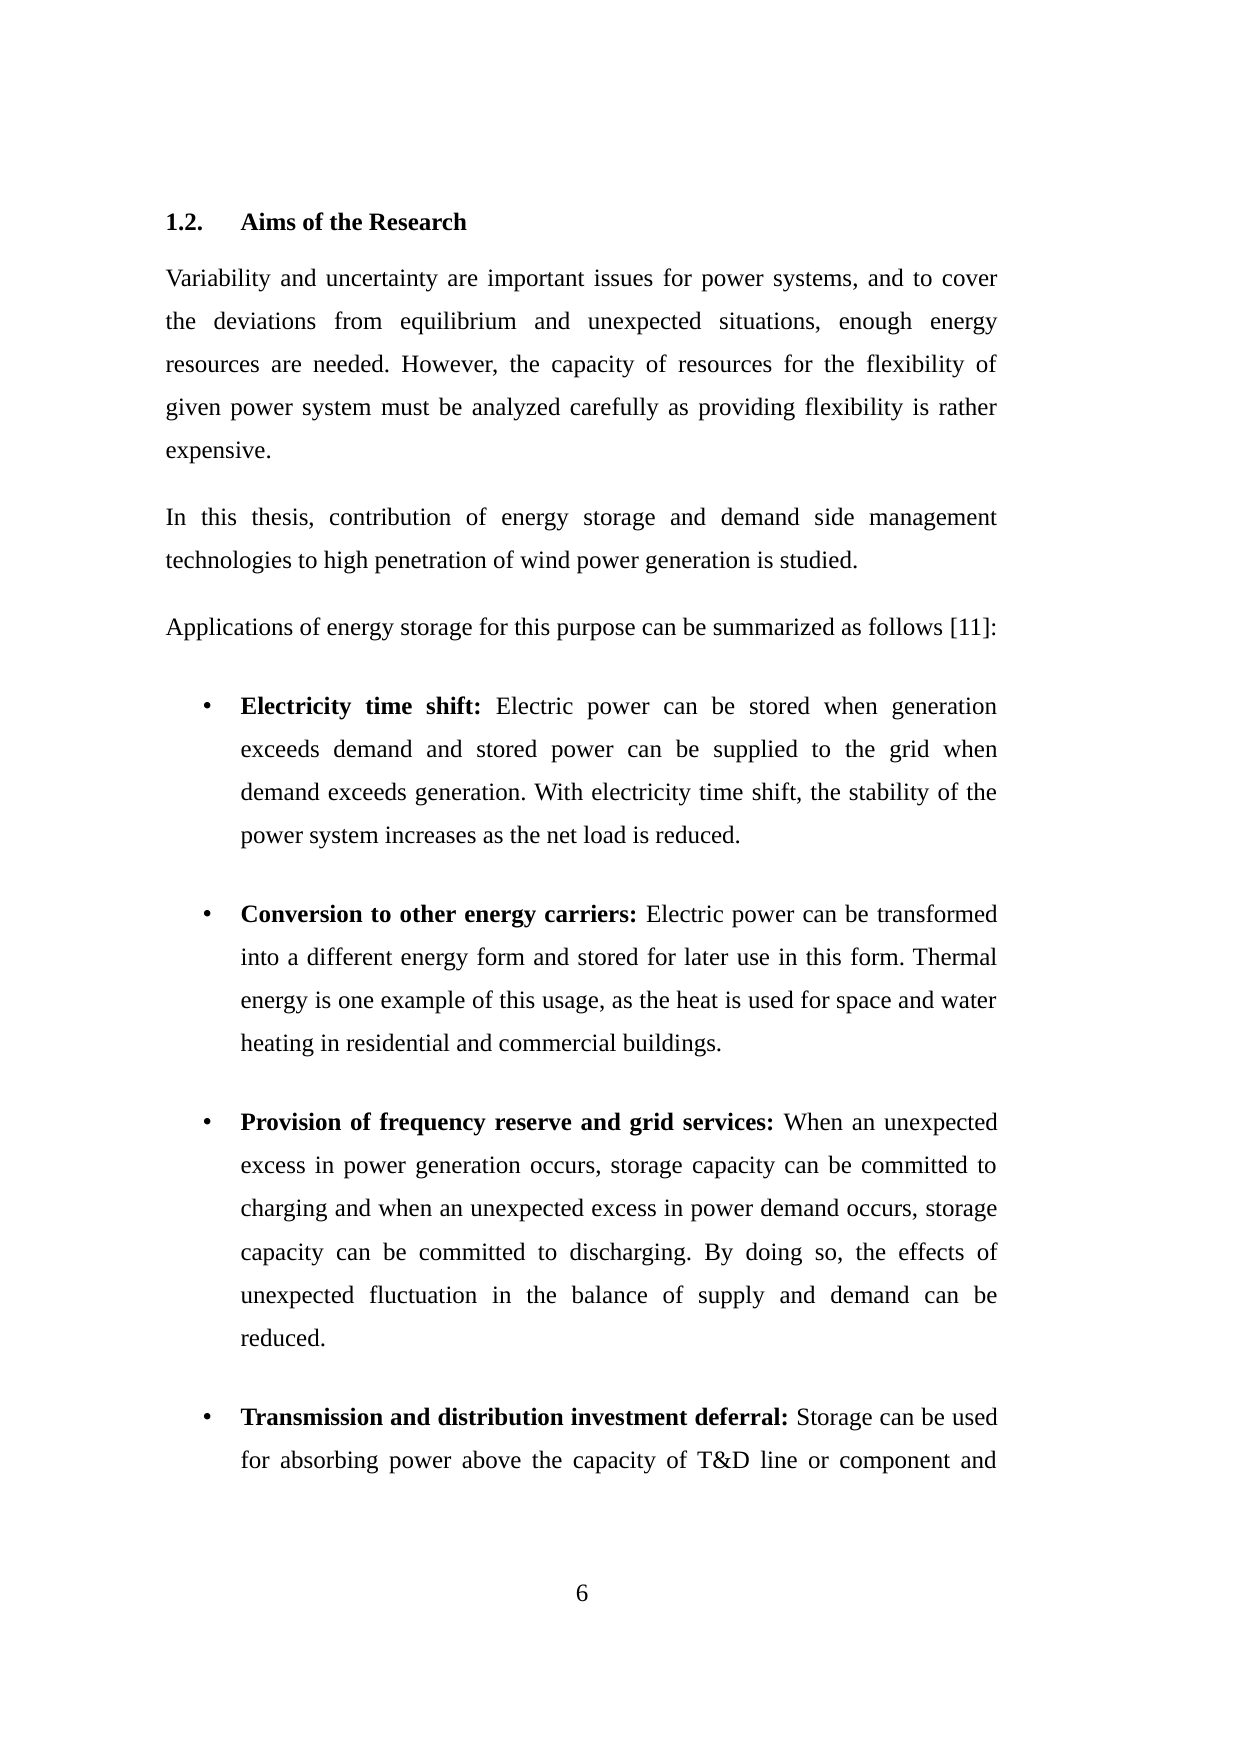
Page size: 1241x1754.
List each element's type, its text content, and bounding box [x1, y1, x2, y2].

subtitle Aims of the Research [165, 207, 998, 236]
text Applications of energy storage for this purpose can be summarized as follows [11]⁠: [165, 612, 998, 641]
list Provision of frequency reserve and grid services: When an unexpected excess in power generation occurs, storage capacity can be committed to charging and when an unexpected excess in power demand occurs, storage capacity can be committed to discharging. By doing so, the effects of unexpected fluctuation in the balance of supply and demand can be reduced. [203, 1107, 998, 1352]
list Transmission and distribution investment deferral: Storage can be used for absorbing power above the capacity of T&D line or component and [203, 1402, 998, 1473]
list Electricity time shift: Electric power can be stored when generation exceeds demand and stored power can be supplied to the grid when demand exceeds generation. With electricity time shift, the stability of the power system increases as the net load is reduced. [203, 691, 998, 849]
text In this thesis, contribution of energy storage and demand side management technologies to high penetration of wind power generation is studied. [165, 502, 998, 574]
text Variability and uncertainty are important issues for power systems, and to cover the deviations from equilibrium and unexpected situations, enough energy resources are needed. However, the capacity of resources for the flexibility of given power system must be analyzed carefully as providing flexibility is rather expensive. [165, 263, 998, 464]
list Conversion to other energy carriers: Electric power can be transformed into a different energy form and stored for later use in this form. Thermal energy is one example of this usage, as the heat is used for space and water heating in residential and commercial buildings. [203, 899, 998, 1057]
